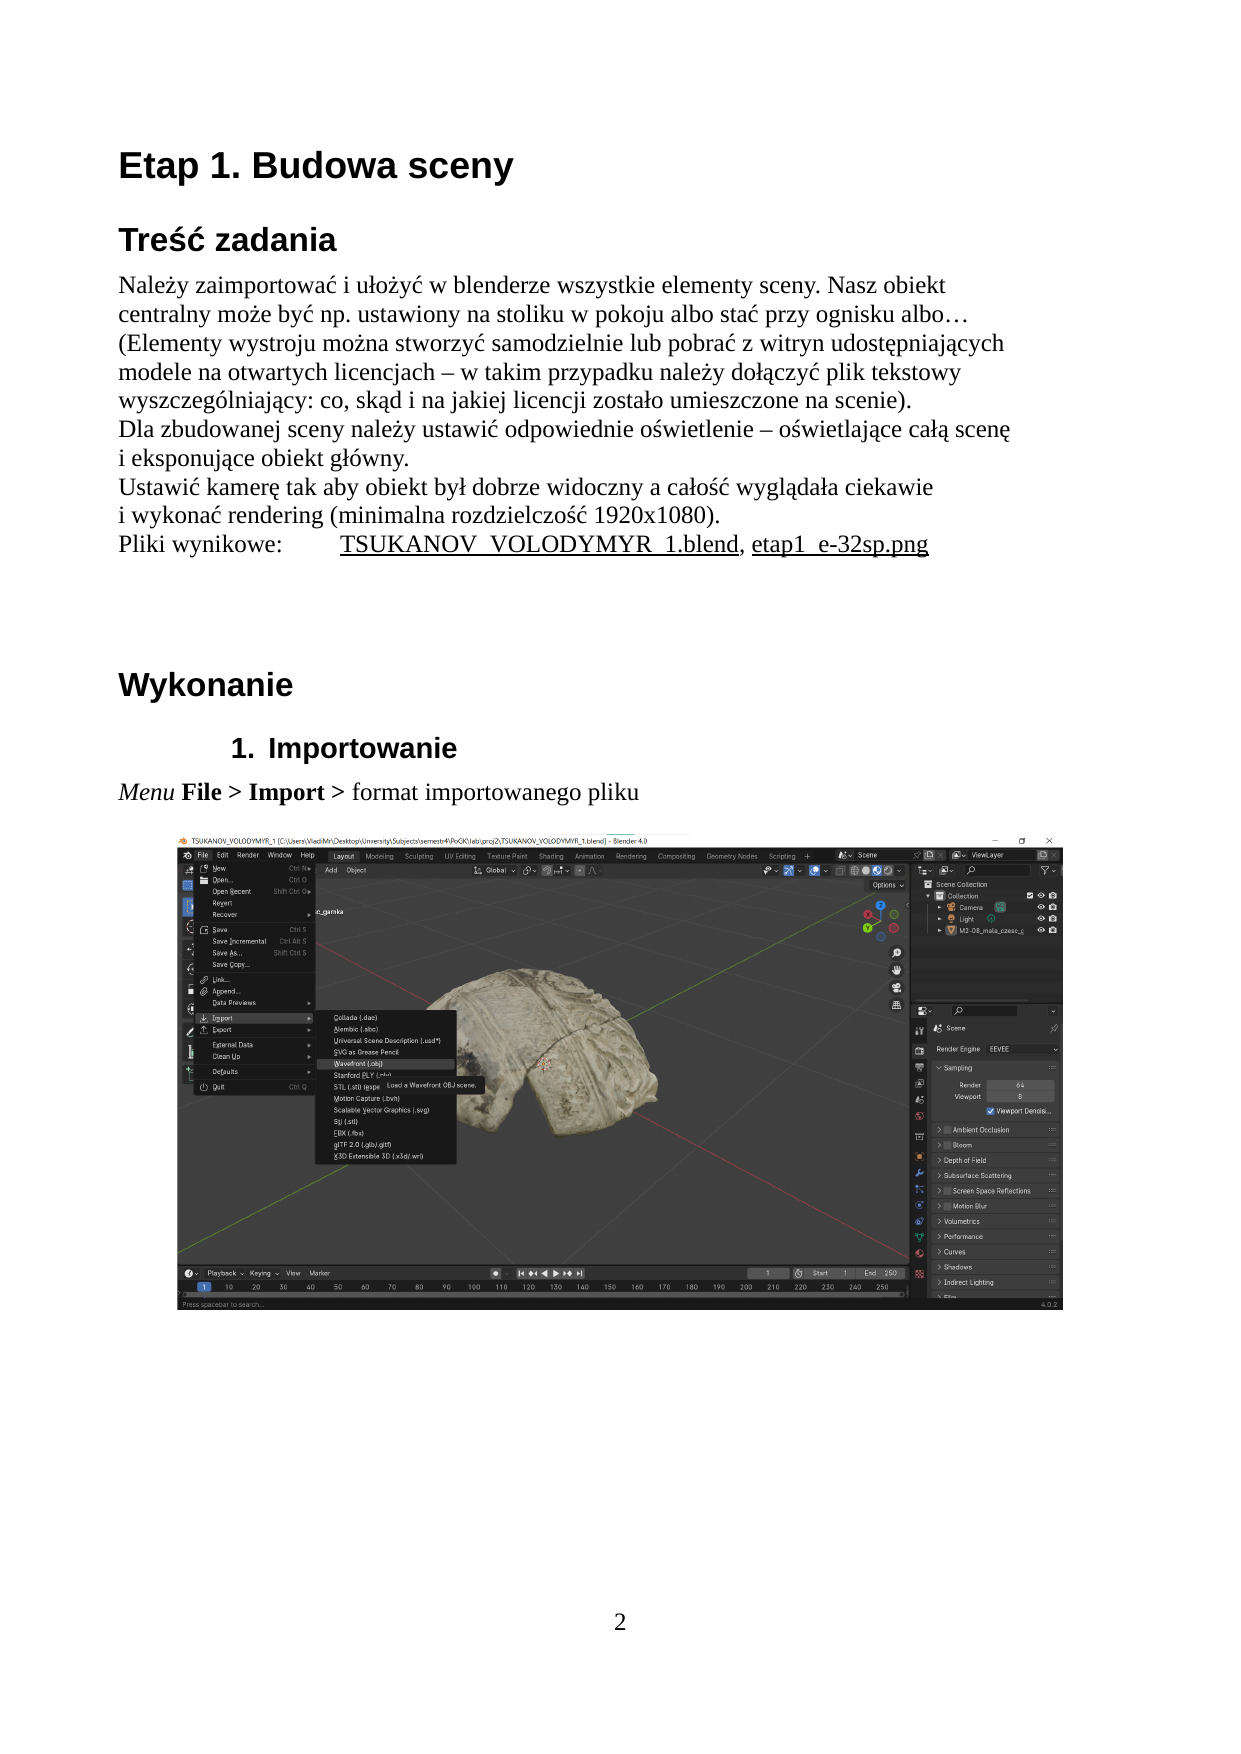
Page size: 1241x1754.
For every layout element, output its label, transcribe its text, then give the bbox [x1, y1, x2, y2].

text Dla zbudowanej sceny należy ustawić odpowiednie oświetlenie – oświetlające całą scenę [118, 414, 1122, 443]
picture [177, 834, 1063, 1310]
text centralny może być np. ustawiony na stoliku w pokoju albo stać przy ognisku albo… [118, 299, 1122, 328]
text modele na otwartych licencjach – w takim przypadku należy dołączyć plik tekstowy [118, 357, 1122, 386]
text i eksponujące obiekt główny. [118, 443, 1122, 472]
text Pliki wynikowe: TSUKANOV_VOLODYMYR_1.blend, etap1_e-32sp.png [118, 529, 1122, 558]
text Należy zaimportować i ułożyć w blenderze wszystkie elementy sceny. Nasz obiekt [118, 271, 1122, 299]
text i wykonać rendering (minimalna rozdzielczość 1920x1080). [118, 501, 1122, 529]
subtitle Wykonanie [118, 665, 1122, 703]
text Ustawić kamerę tak aby obiekt był dobrze widoczny a całość wyglądała ciekawie [118, 472, 1122, 501]
subtitle Importowanie [231, 731, 1122, 764]
text (Elementy wystroju można stworzyć samodzielnie lub pobrać z witryn udostępniających [118, 328, 1122, 357]
text wyszczególniający: co, skąd i na jakiej licencji zostało umieszczone na scenie). [118, 386, 1122, 414]
subtitle Treść zadania [118, 219, 1122, 258]
subtitle Etap 1. Budowa sceny [118, 143, 1122, 186]
text Menu File > Import > format importowanego pliku [118, 777, 1122, 805]
